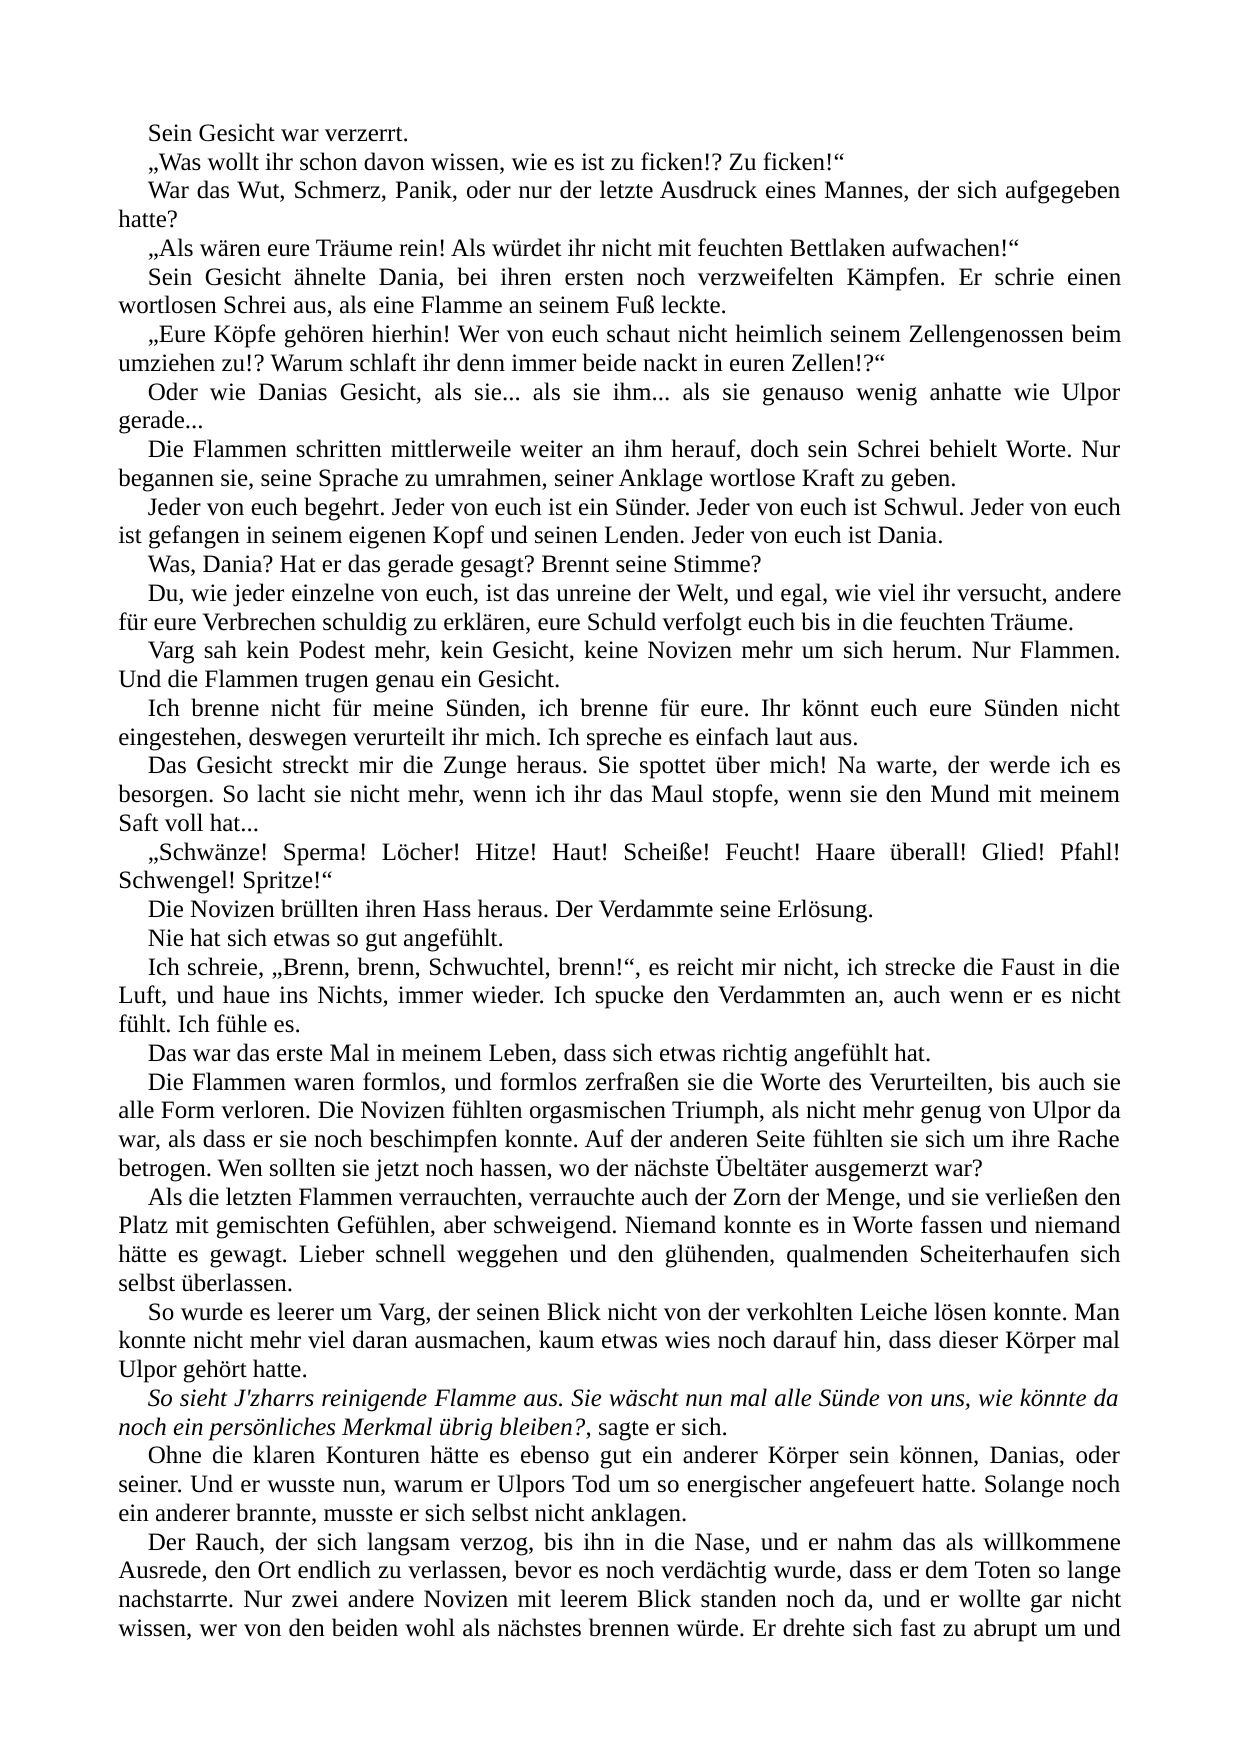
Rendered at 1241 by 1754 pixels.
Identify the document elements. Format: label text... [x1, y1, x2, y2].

text Die Flammen schritten mittlerweile weiter an ihm herauf, doch sein Schrei behielt Worte. Nur begannen sie, seine Sprache zu umrahmen, seiner Anklage wortlose Kraft zu geben. [118, 434, 1122, 492]
text Die Flammen waren formlos, und formlos zerfraßen sie die Worte des Verurteilten, bis auch sie alle Form verloren. Die Novizen fühlten orgasmischen Triumph, als nicht mehr genug von Ulpor da war, als dass er sie noch beschimpfen konnte. Auf der anderen Seite fühlten sie sich um ihre Rache betrogen. Wen sollten sie jetzt noch hassen, wo der nächste Übeltäter ausgemerzt war? [118, 1067, 1122, 1182]
text Als die letzten Flammen verrauchten, verrauchte auch der Zorn der Menge, und sie verließen den Platz mit gemischten Gefühlen, aber schweigend. Niemand konnte es in Worte fassen und niemand hätte es gewagt. Lieber schnell weggehen und den glühenden, qualmenden Scheiterhaufen sich selbst überlassen. [118, 1182, 1122, 1297]
text „Was wollt ihr schon davon wissen, wie es ist zu ficken!? Zu ficken!“ [118, 147, 1122, 176]
text Du, wie jeder einzelne von euch, ist das unreine der Welt, und egal, wie viel ihr versucht, andere für eure Verbrechen schuldig zu erklären, eure Schuld verfolgt euch bis in die feuchten Träume. [118, 578, 1122, 636]
text Was, Dania? Hat er das gerade gesagt? Brennt seine Stimme? [118, 549, 1122, 578]
text Oder wie Danias Gesicht, als sie... als sie ihm... als sie genauso wenig anhatte wie Ulpor gerade... [118, 377, 1122, 434]
text Ich brenne nicht für meine Sünden, ich brenne für eure. Ihr könnt euch eure Sünden nicht eingestehen, deswegen verurteilt ihr mich. Ich spreche es einfach laut aus. [118, 693, 1122, 751]
text Die Novizen brüllten ihren Hass heraus. Der Verdammte seine Erlösung. [118, 894, 1122, 923]
text So sieht J'zharrs reinigende Flamme aus. Sie wäscht nun mal alle Sünde von uns, wie könnte da noch ein persönliches Merkmal übrig bleiben?, sagte er sich. [118, 1383, 1122, 1441]
text „Schwänze! Sperma! Löcher! Hitze! Haut! Scheiße! Feucht! Haare überall! Glied! Pfahl! Schwengel! Spritze!“ [118, 837, 1122, 894]
text Sein Gesicht ähnelte Dania, bei ihren ersten noch verzweifelten Kämpfen. Er schrie einen wortlosen Schrei aus, als eine Flamme an seinem Fuß leckte. [118, 262, 1122, 319]
text Ohne die klaren Konturen hätte es ebenso gut ein anderer Körper sein können, Danias, oder seiner. Und er wusste nun, warum er Ulpors Tod um so energischer angefeuert hatte. Solange noch ein anderer brannte, musste er sich selbst nicht anklagen. [118, 1441, 1122, 1527]
text Der Rauch, der sich langsam verzog, bis ihn in die Nase, und er nahm das als willkommene Ausrede, den Ort endlich zu verlassen, bevor es noch verdächtig wurde, dass er dem Toten so lange nachstarrte. Nur zwei andere Novizen mit leerem Blick standen noch da, und er wollte gar nicht wissen, wer von den beiden wohl als nächstes brennen würde. Er drehte sich fast zu abrupt um und [118, 1527, 1122, 1642]
text Jeder von euch begehrt. Jeder von euch ist ein Sünder. Jeder von euch ist Schwul. Jeder von euch ist gefangen in seinem eigenen Kopf und seinen Lenden. Jeder von euch ist Dania. [118, 492, 1122, 549]
text „Eure Köpfe gehören hierhin! Wer von euch schaut nicht heimlich seinem Zellengenossen beim umziehen zu!? Warum schlaft ihr denn immer beide nackt in euren Zellen!?“ [118, 319, 1122, 377]
text Ich schreie, „Brenn, brenn, Schwuchtel, brenn!“, es reicht mir nicht, ich strecke die Faust in die Luft, und haue ins Nichts, immer wieder. Ich spucke den Verdammten an, auch wenn er es nicht fühlt. Ich fühle es. [118, 952, 1122, 1038]
text Das war das erste Mal in meinem Leben, dass sich etwas richtig angefühlt hat. [118, 1038, 1122, 1067]
text Sein Gesicht war verzerrt. [118, 118, 1122, 147]
text Nie hat sich etwas so gut angefühlt. [118, 923, 1122, 952]
text Das Gesicht streckt mir die Zunge heraus. Sie spottet über mich! Na warte, der werde ich es besorgen. So lacht sie nicht mehr, wenn ich ihr das Maul stopfe, wenn sie den Mund mit meinem Saft voll hat... [118, 751, 1122, 837]
text War das Wut, Schmerz, Panik, oder nur der letzte Ausdruck eines Mannes, der sich aufgegeben hatte? [118, 176, 1122, 233]
text Varg sah kein Podest mehr, kein Gesicht, keine Novizen mehr um sich herum. Nur Flammen. Und die Flammen trugen genau ein Gesicht. [118, 636, 1122, 693]
text „Als wären eure Träume rein! Als würdet ihr nicht mit feuchten Bettlaken aufwachen!“ [118, 233, 1122, 262]
text So wurde es leerer um Varg, der seinen Blick nicht von der verkohlten Leiche lösen konnte. Man konnte nicht mehr viel daran ausmachen, kaum etwas wies noch darauf hin, dass dieser Körper mal Ulpor gehört hatte. [118, 1297, 1122, 1383]
